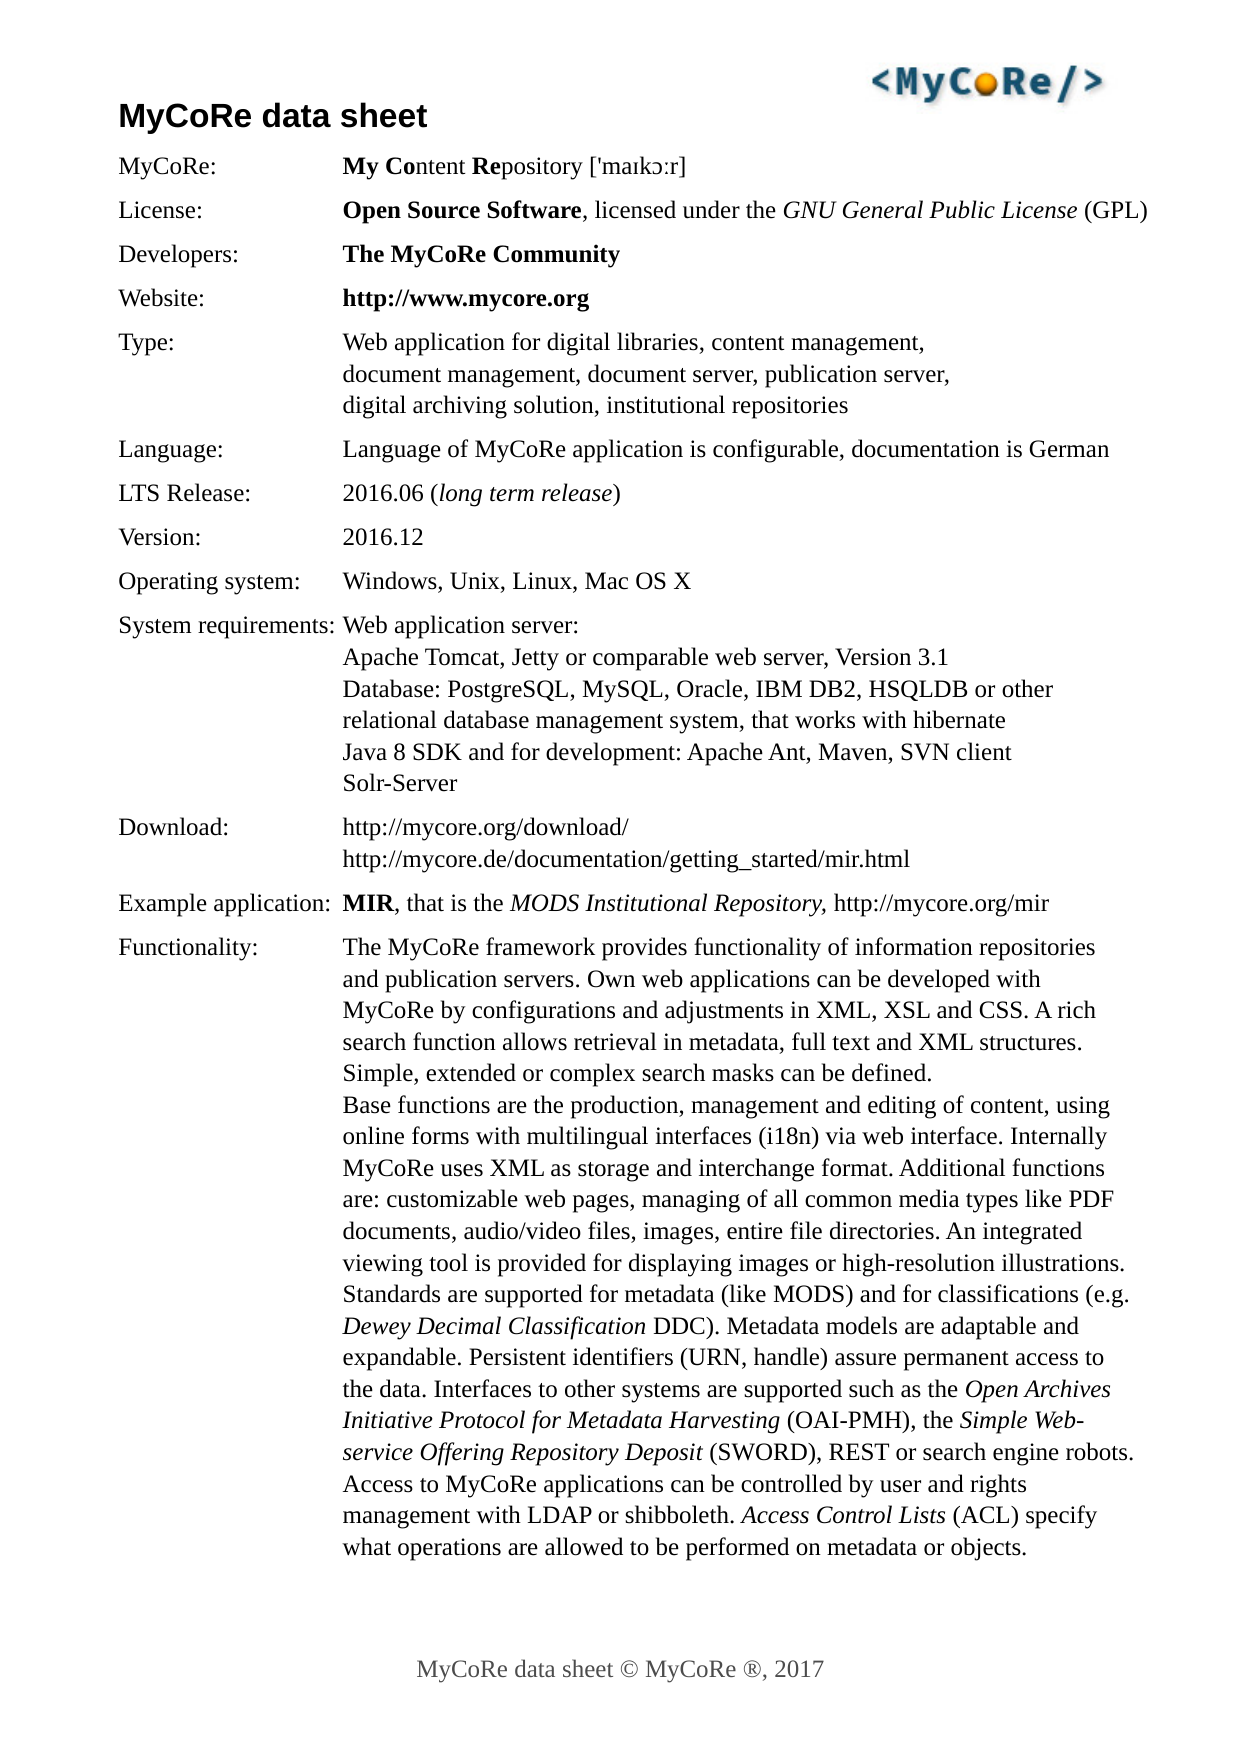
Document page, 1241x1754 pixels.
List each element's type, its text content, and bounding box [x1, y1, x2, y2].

picture [854, 50, 1121, 114]
text LTS Release: 2016.06 (long term release) [118, 478, 1122, 507]
text Download: http://mycore.org/download/ http://mycore.de/documentation/getting_started/mir.html [118, 812, 1122, 873]
text Developers: The MyCoRe Community [118, 239, 1122, 268]
text Version: 2016.12 [118, 522, 1122, 551]
text Operating system: Windows, Unix, Linux, Mac OS X [118, 566, 1122, 595]
text Language: Language of MyCoRe application is configurable, documentation is German [118, 434, 1122, 463]
text Website: http://www.mycore.org [118, 283, 1122, 312]
text System requirements: Web application server: Apache Tomcat, Jetty or comparable web server, Version 3.1 Database: PostgreSQL, MySQL, Oracle, IBM DB2, HSQLDB or other relational database management system, that works with hibernate Java 8 SDK and for development: Apache Ant, Maven, SVN client Solr-Server [118, 611, 1122, 797]
text License: Open Source Software, licensed under the GNU General Public License (GPL) [118, 195, 1157, 224]
subtitle MyCoRe data sheet [118, 96, 1122, 134]
text MyCoRe: My Content Repository ['maɪkɔːr] [118, 151, 1122, 179]
text Functionality: The MyCoRe framework provides functionality of information repositories and publication servers. Own web applications can be developed with MyCoRe by configurations and adjustments in XML, XSL and CSS. A rich search function allows retrieval in metadata, full text and XML structures. Simple, extended or complex search masks can be defined. Base functions are the production, management and editing of content, using online forms with multilingual interfaces (i18n) via web interface. Internally MyCoRe uses XML as storage and interchange format. Additional functions are: customizable web pages, managing of all common media types like PDF documents, audio/video files, images, entire file directories. An integrated viewing tool is provided for displaying images or high-resolution illustrations. Standards are supported for metadata (like MODS) and for classifications (e.g. Dewey Decimal Classification DDC). Metadata models are adaptable and expandable. Persistent identifiers (URN, handle) assure permanent access to the data. Interfaces to other systems are supported such as the Open Archives Initiative Protocol for Metadata Harvesting (OAI-PMH), the Simple Web-service Offering Repository Deposit (SWORD), REST or search engine robots. Access to MyCoRe applications can be controlled by user and rights management with LDAP or shibboleth. Access Control Lists (ACL) specify what operations are allowed to be performed on metadata or objects. [118, 932, 1134, 1561]
text Example application: MIR, that is the MODS Institutional Repository, http://mycore.org/mir [118, 888, 1122, 917]
text Type: Web application for digital libraries, content management, document management, document server, publication server, digital archiving solution, institutional repositories [118, 327, 1122, 419]
